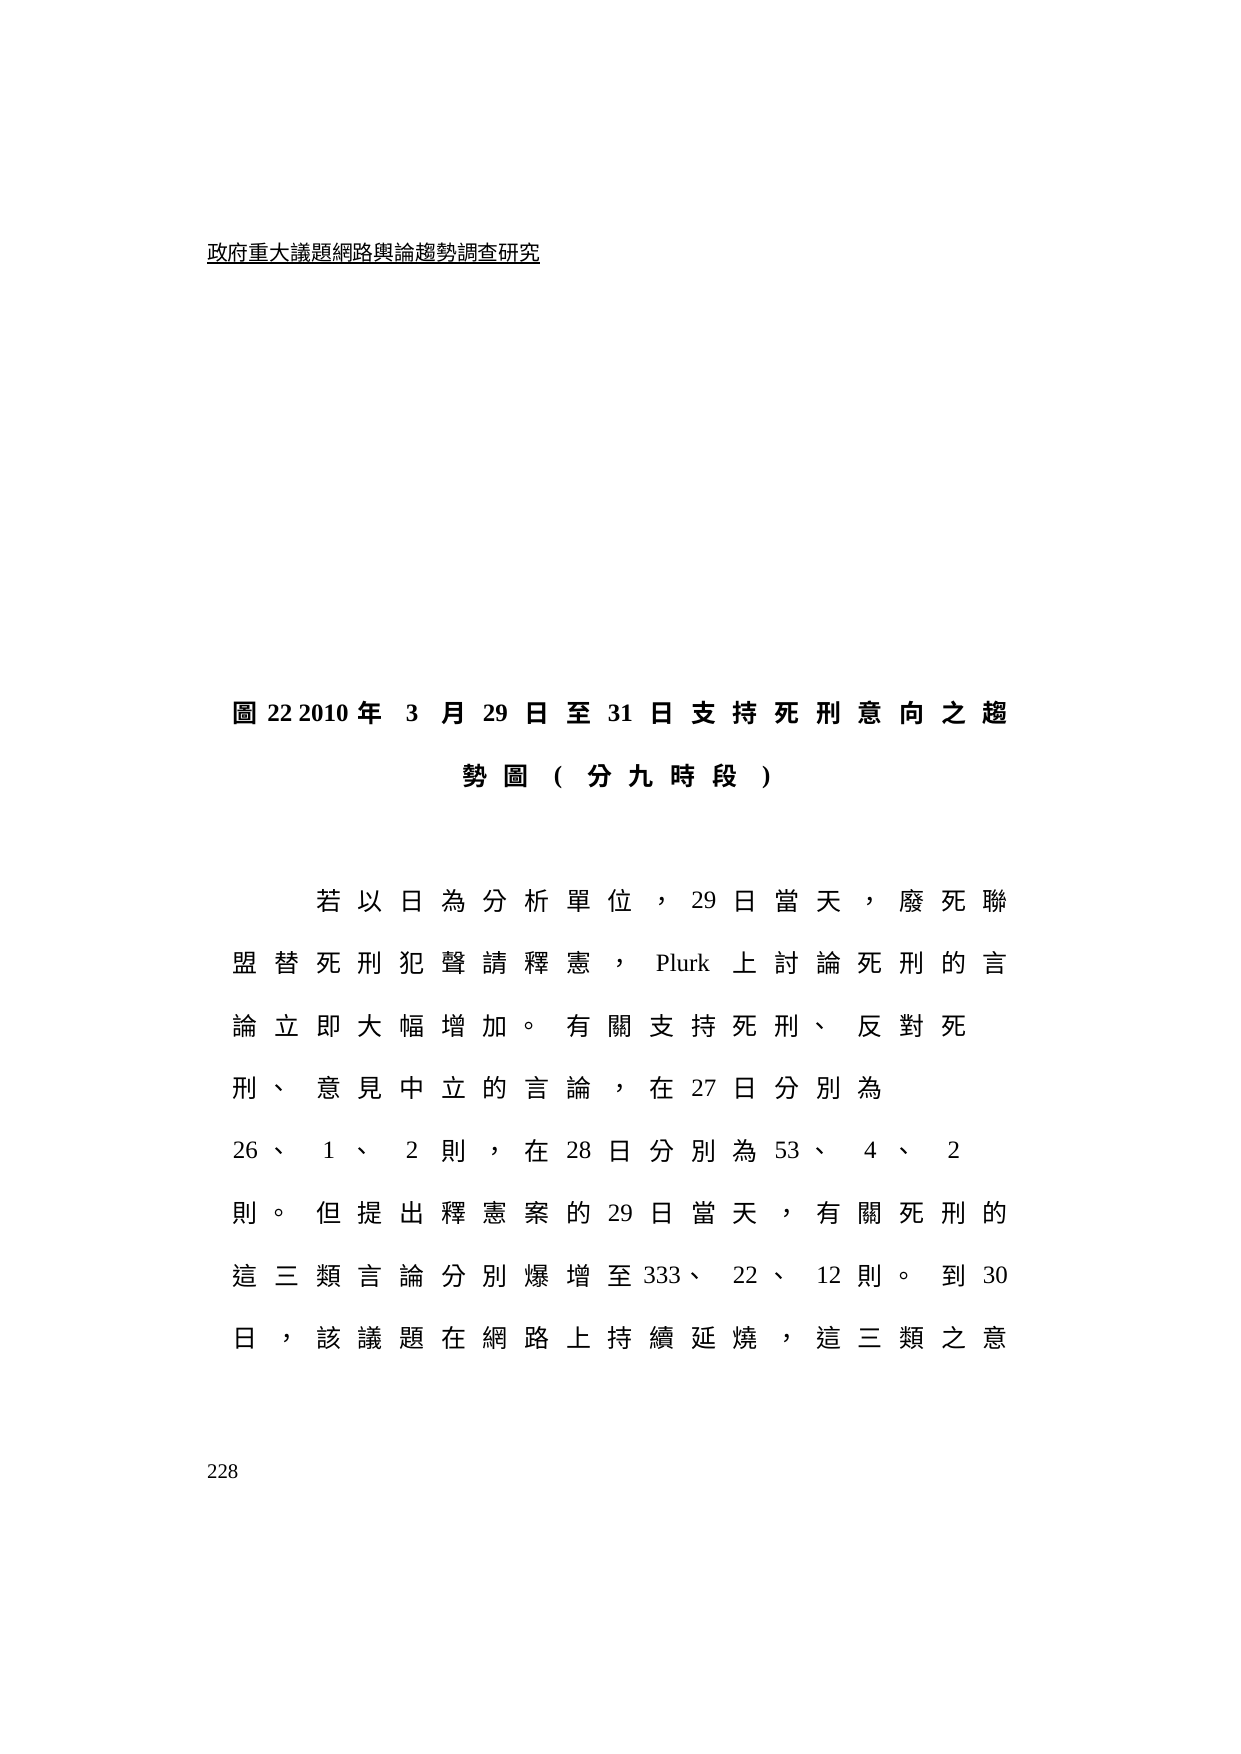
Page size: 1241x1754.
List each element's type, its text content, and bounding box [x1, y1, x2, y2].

text 圖22 2010年3月29日至31日支持死刑意向之趨勢圖(分九時段) [224, 670, 1016, 795]
text 若以日為分析單位，29日當天，廢死聯盟替死刑犯聲請釋憲，Plurk上討論死刑的言論立即大幅增加。有關支持死刑、反對死刑、意見中立的言論，在27日分別為26、1、2則，在28日分別為53、4、2則。但提出釋憲案的29日當天，有關死刑的這三類言論分別爆增至333、22、12則。到30日，該議題在網路上持續延燒，這三類之意 [224, 858, 1016, 1358]
